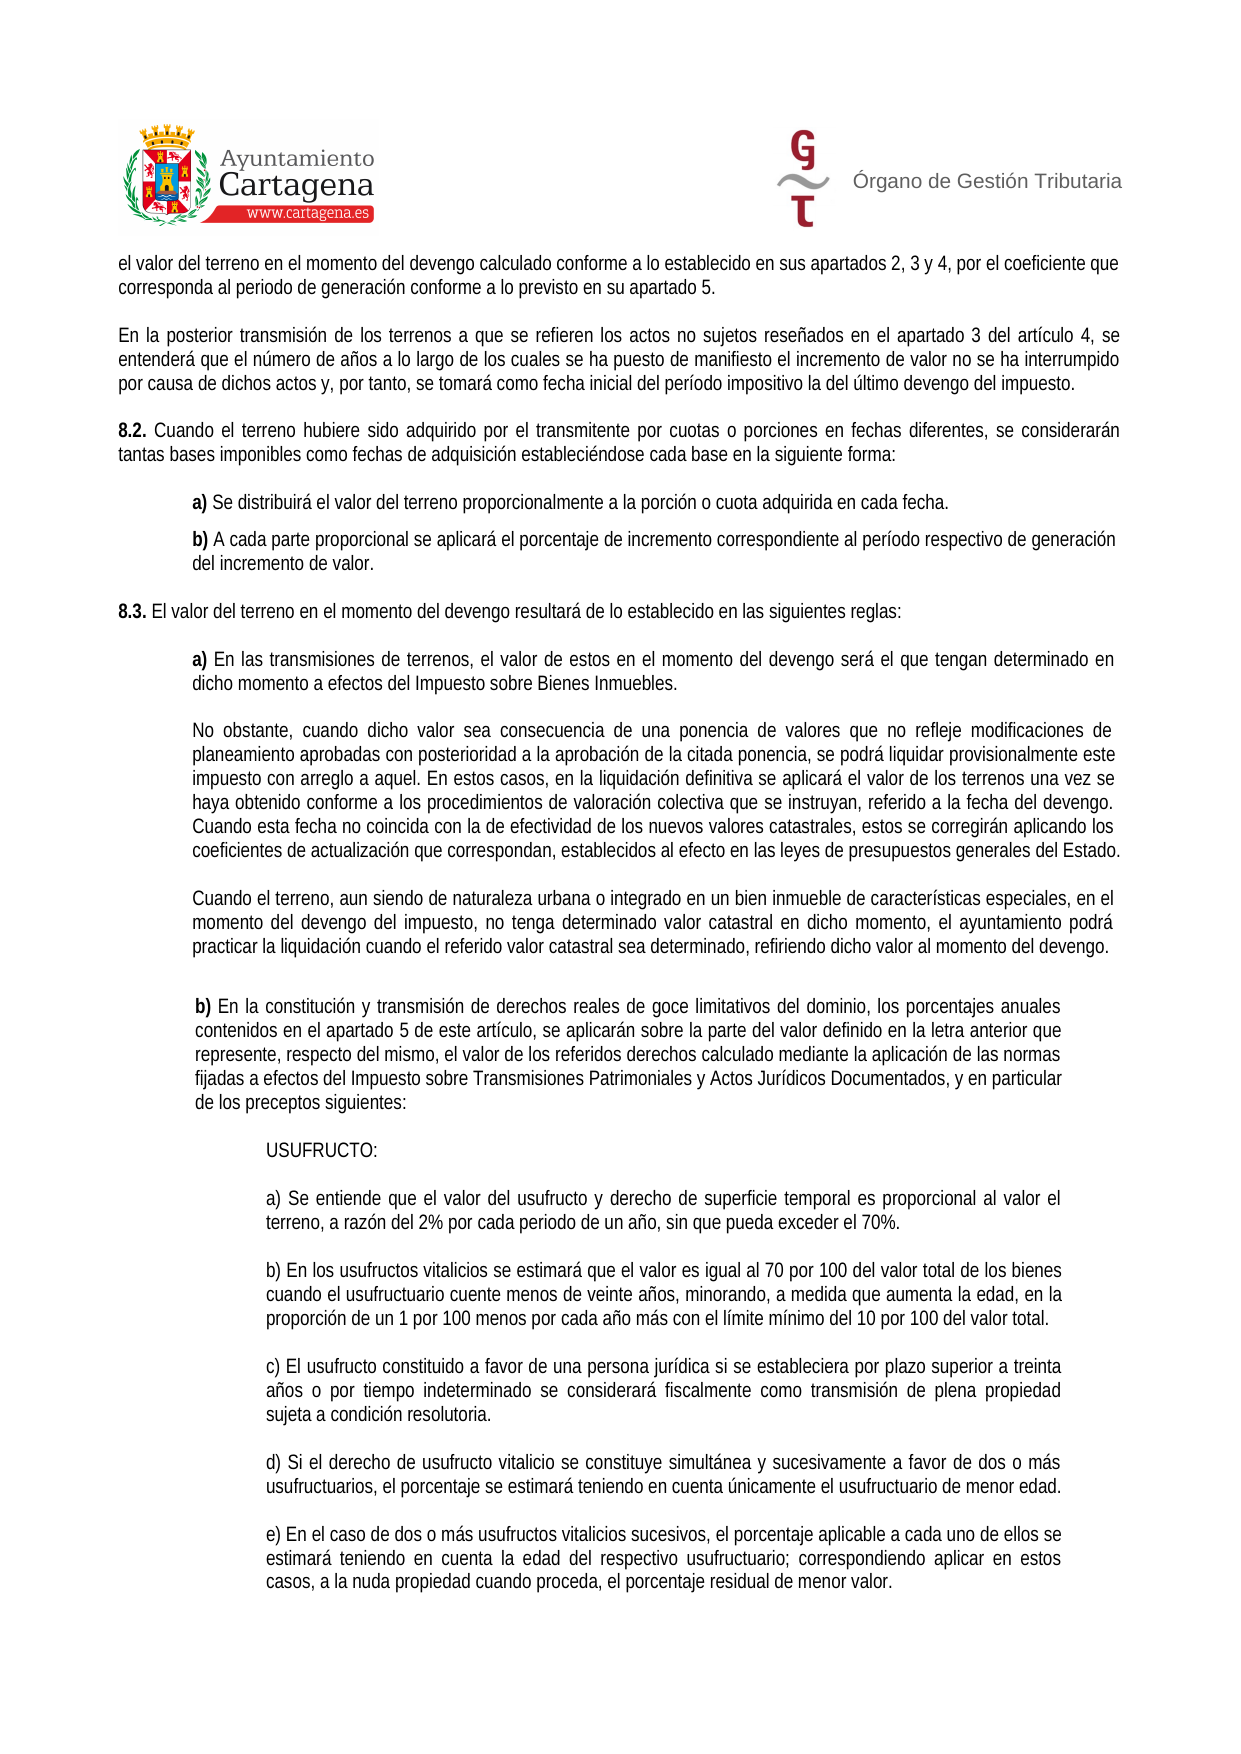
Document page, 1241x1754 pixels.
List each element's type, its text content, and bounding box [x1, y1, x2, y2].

text En la posterior transmisión de los terrenos a que se refieren los actos no sujetos reseñados en el apartado 3 del artículo 4, se entenderá que el número de años a lo largo de los cuales se ha puesto de manifiesto el incremento de valor no se ha interrumpido por causa de dichos actos y, por tanto, se tomará como fecha inicial del período impositivo la del último devengo del impuesto. [118, 322, 1122, 394]
text c) El usufructo constituido a favor de una persona jurídica si se estableciera por plazo superior a treinta años o por tiempo indeterminado se considerará fiscalmente como transmisión de plena propiedad sujeta a condición resolutoria. [266, 1354, 1063, 1426]
text b) En los usufructos vitalicios se estimará que el valor es igual al 70 por 100 del valor total de los bienes cuando el usufructuario cuente menos de veinte años, minorando, a medida que aumenta la edad, en la proporción de un 1 por 100 menos por cada año más con el límite mínimo del 10 por 100 del valor total. [266, 1258, 1063, 1330]
text d) Si el derecho de usufructo vitalicio se constituye simultánea y sucesivamente a favor de dos o más usufructuarios, el porcentaje se estimará teniendo en cuenta únicamente el usufructuario de menor edad. [266, 1449, 1063, 1497]
text a) En las transmisiones de terrenos, el valor de estos en el momento del devengo será el que tengan determinado en dicho momento a efectos del Impuesto sobre Bienes Inmuebles. [118, 646, 1122, 694]
text USUFRUCTO: [266, 1138, 1063, 1162]
text a) Se distribuirá el valor del terreno proporcionalmente a la porción o cuota adquirida en cada fecha. [118, 490, 1122, 514]
text b) En la constitución y transmisión de derechos reales de goce limitativos del dominio, los porcentajes anuales contenidos en el apartado 5 de este artículo, se aplicarán sobre la parte del valor definido en la letra anterior que represente, respecto del mismo, el valor de los referidos derechos calculado mediante la aplicación de las normas fijadas a efectos del Impuesto sobre Transmisiones Patrimoniales y Actos Jurídicos Documentados, y en particular de los preceptos siguientes: [195, 994, 1063, 1114]
text a) Se entiende que el valor del usufructo y derecho de superficie temporal es proporcional al valor el terreno, a razón del 2% por cada periodo de un año, sin que pueda exceder el 70%. [266, 1186, 1063, 1234]
text 8.2. Cuando el terreno hubiere sido adquirido por el transmitente por cuotas o porciones en fechas diferentes, se considerarán tantas bases imponibles como fechas de adquisición estableciéndose cada base en la siguiente forma: [118, 418, 1122, 466]
text Cuando el terreno, aun siendo de naturaleza urbana o integrado en un bien inmueble de características especiales, en el momento del devengo del impuesto, no tenga determinado valor catastral en dicho momento, el ayuntamiento podrá practicar la liquidación cuando el referido valor catastral sea determinado, refiriendo dicho valor al momento del devengo. [118, 886, 1122, 958]
text b) A cada parte proporcional se aplicará el porcentaje de incremento correspondiente al período respectivo de generación del incremento de valor. [118, 527, 1122, 574]
text el valor del terreno en el momento del devengo calculado conforme a lo establecido en sus apartados 2, 3 y 4, por el coeficiente que corresponda al periodo de generación conforme a lo previsto en su apartado 5. [118, 251, 1122, 298]
text e) En el caso de dos o más usufructos vitalicios sucesivos, el porcentaje aplicable a cada uno de ellos se estimará teniendo en cuenta la edad del respectivo usufructuario; correspondiendo aplicar en estos casos, a la nuda propiedad cuando proceda, el porcentaje residual de menor valor. [266, 1521, 1063, 1593]
text No obstante, cuando dicho valor sea consecuencia de una ponencia de valores que no refleje modificaciones de planeamiento aprobadas con posterioridad a la aprobación de la citada ponencia, se podrá liquidar provisionalmente este impuesto con arreglo a aquel. En estos casos, en la liquidación definitiva se aplicará el valor de los terrenos una vez se haya obtenido conforme a los procedimientos de valoración colectiva que se instruyan, referido a la fecha del devengo. Cuando esta fecha no coincida con la de efectividad de los nuevos valores catastrales, estos se corregirán aplicando los coeficientes de actualización que correspondan, establecidos al efecto en las leyes de presupuestos generales del Estado. [118, 718, 1122, 862]
text 8.3. El valor del terreno en el momento del devengo resultará de lo establecido en las siguientes reglas: [118, 598, 1122, 622]
picture [117, 119, 379, 236]
